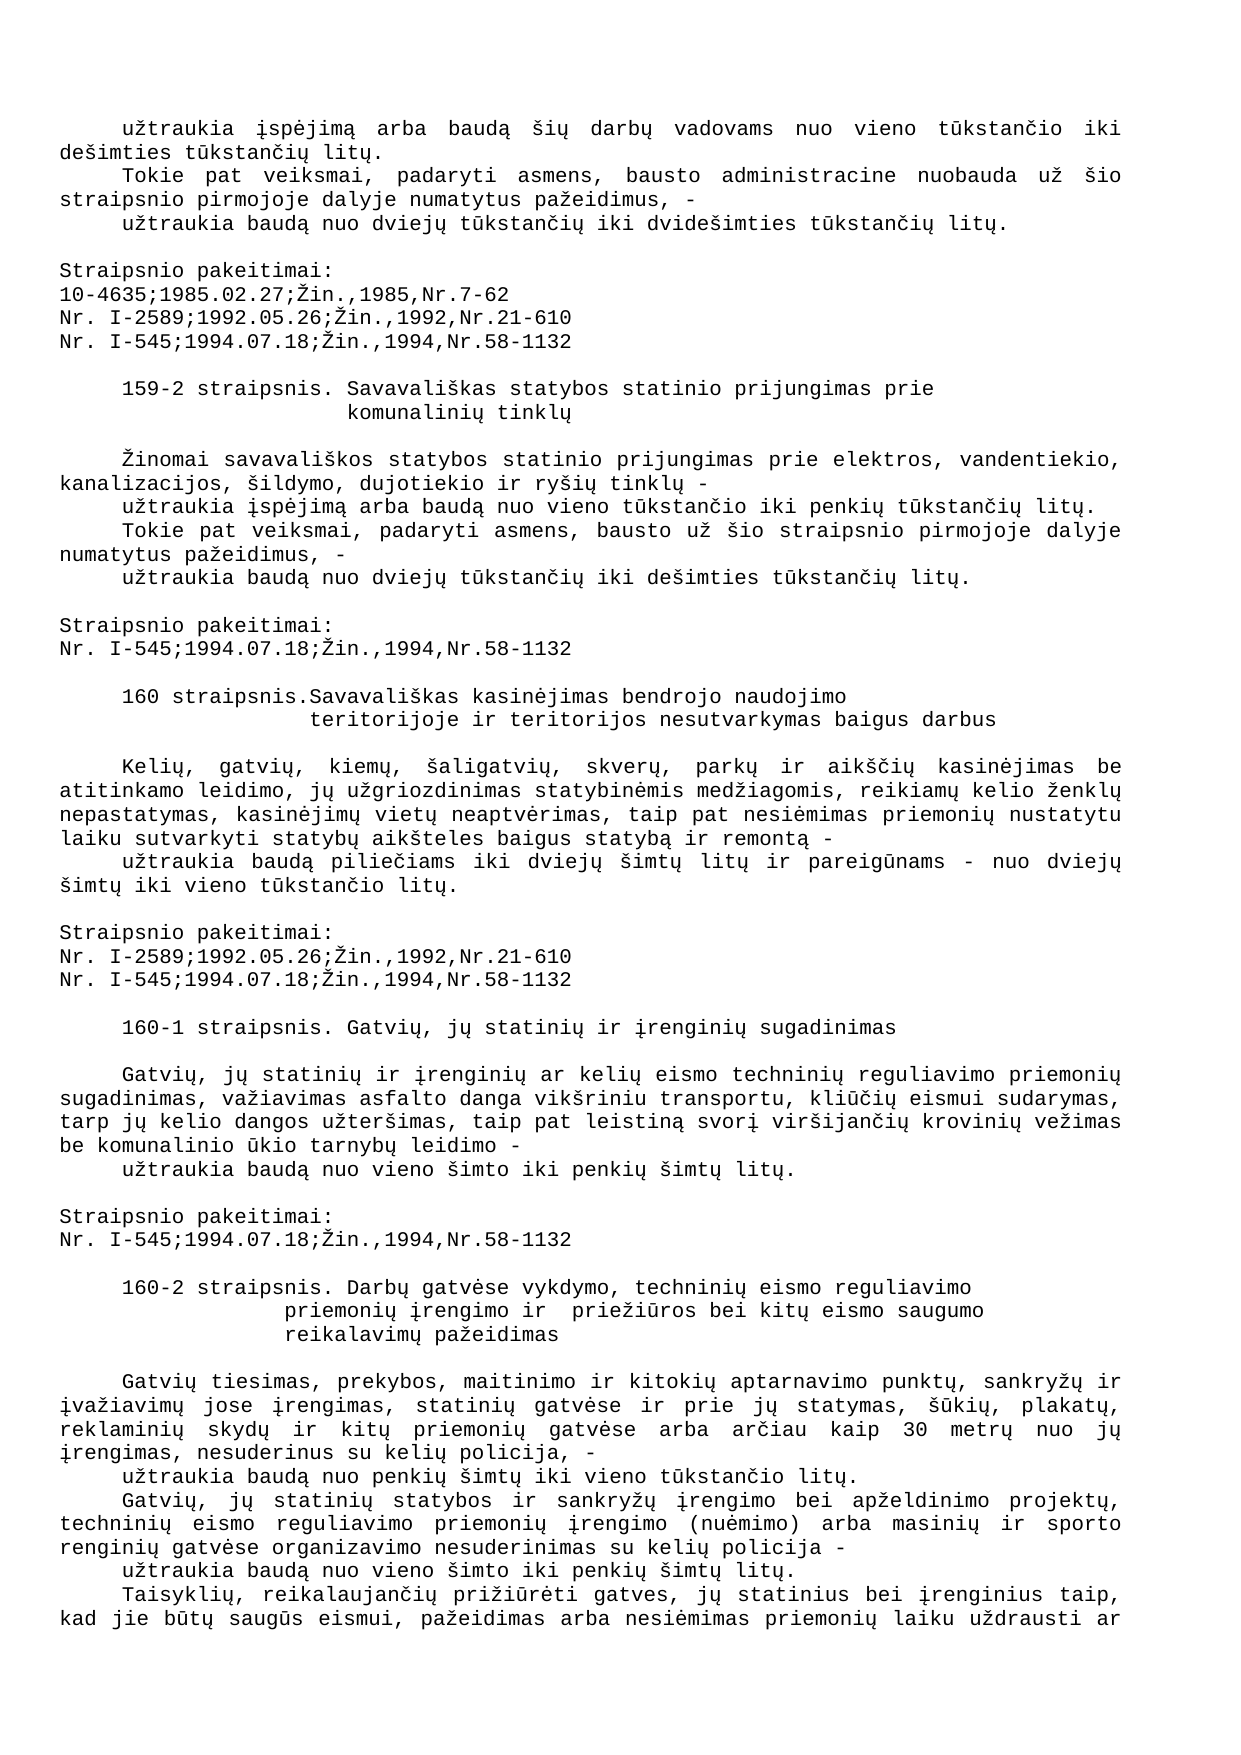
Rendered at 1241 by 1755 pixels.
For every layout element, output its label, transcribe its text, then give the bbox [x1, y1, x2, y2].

text reikalavimų pažeidimas [59, 1324, 1122, 1348]
text užtraukia baudą nuo penkių šimtų iki vieno tūkstančio litų. [59, 1466, 1122, 1489]
text Nr. I-2589;1992.05.26;Žin.,1992,Nr.21-610 [59, 307, 1122, 331]
text 160 straipsnis.Savavališkas kasinėjimas bendrojo naudojimo [59, 686, 1122, 709]
text Straipsnio pakeitimai: [59, 922, 1122, 946]
text 159-2 straipsnis. Savavališkas statybos statinio prijungimas prie [59, 378, 1122, 402]
text 160-2 straipsnis. Darbų gatvėse vykdymo, techninių eismo reguliavimo [59, 1277, 1122, 1300]
text 10-4635;1985.02.27;Žin.,1985,Nr.7-62 [59, 284, 1122, 307]
text Straipsnio pakeitimai: [59, 615, 1122, 638]
text Gatvių, jų statinių statybos ir sankryžų įrengimo bei apželdinimo projektų, techninių eismo reguliavimo priemonių įrengimo (nuėmimo) arba masinių ir sporto renginių gatvėse organizavimo nesuderinimas su kelių policija - [59, 1489, 1122, 1561]
text 160-1 straipsnis. Gatvių, jų statinių ir įrenginių sugadinimas [59, 1017, 1122, 1040]
text užtraukia įspėjimą arba baudą šių darbų vadovams nuo vieno tūkstančio iki dešimties tūkstančių litų. [59, 118, 1122, 165]
text Gatvių tiesimas, prekybos, maitinimo ir kitokių aptarnavimo punktų, sankryžų ir įvažiavimų jose įrengimas, statinių gatvėse ir prie jų statymas, šūkių, plakatų, reklaminių skydų ir kitų priemonių gatvėse arba arčiau kaip 30 metrų nuo jų įrengimas, nesuderinus su kelių policija, - [59, 1371, 1122, 1466]
text Nr. I-545;1994.07.18;Žin.,1994,Nr.58-1132 [59, 638, 1122, 662]
text užtraukia baudą nuo dviejų tūkstančių iki dešimties tūkstančių litų. [59, 567, 1122, 591]
text komunalinių tinklų [59, 402, 1122, 426]
text teritorijoje ir teritorijos nesutvarkymas baigus darbus [59, 709, 1122, 733]
text Nr. I-2589;1992.05.26;Žin.,1992,Nr.21-610 [59, 946, 1122, 969]
text Taisyklių, reikalaujančių prižiūrėti gatves, jų statinius bei įrenginius taip, kad jie būtų saugūs eismui, pažeidimas arba nesiėmimas priemonių laiku uždrausti ar [59, 1584, 1122, 1631]
text Straipsnio pakeitimai: [59, 260, 1122, 284]
text Tokie pat veiksmai, padaryti asmens, bausto už šio straipsnio pirmojoje dalyje numatytus pažeidimus, - [59, 520, 1122, 567]
text užtraukia baudą nuo dviejų tūkstančių iki dvidešimties tūkstančių litų. [59, 213, 1122, 236]
text užtraukia įspėjimą arba baudą nuo vieno tūkstančio iki penkių tūkstančių litų. [59, 496, 1122, 520]
text Tokie pat veiksmai, padaryti asmens, bausto administracine nuobauda už šio straipsnio pirmojoje dalyje numatytus pažeidimus, - [59, 165, 1122, 213]
text Gatvių, jų statinių ir įrenginių ar kelių eismo techninių reguliavimo priemonių sugadinimas, važiavimas asfalto danga vikšriniu transportu, kliūčių eismui sudarymas, tarp jų kelio dangos užteršimas, taip pat leistiną svorį viršijančių krovinių vežimas be komunalinio ūkio tarnybų leidimo - [59, 1064, 1122, 1158]
text Nr. I-545;1994.07.18;Žin.,1994,Nr.58-1132 [59, 969, 1122, 993]
text priemonių įrengimo ir priežiūros bei kitų eismo saugumo [59, 1300, 1122, 1324]
text Kelių, gatvių, kiemų, šaligatvių, skverų, parkų ir aikščių kasinėjimas be atitinkamo leidimo, jų užgriozdinimas statybinėmis medžiagomis, reikiamų kelio ženklų nepastatymas, kasinėjimų vietų neaptvėrimas, taip pat nesiėmimas priemonių nustatytu laiku sutvarkyti statybų aikšteles baigus statybą ir remontą - [59, 757, 1122, 851]
text Žinomai savavališkos statybos statinio prijungimas prie elektros, vandentiekio, kanalizacijos, šildymo, dujotiekio ir ryšių tinklų - [59, 449, 1122, 496]
text Nr. I-545;1994.07.18;Žin.,1994,Nr.58-1132 [59, 1229, 1122, 1253]
text užtraukia baudą nuo vieno šimto iki penkių šimtų litų. [59, 1158, 1122, 1182]
text užtraukia baudą nuo vieno šimto iki penkių šimtų litų. [59, 1561, 1122, 1584]
text Nr. I-545;1994.07.18;Žin.,1994,Nr.58-1132 [59, 331, 1122, 354]
text užtraukia baudą piliečiams iki dviejų šimtų litų ir pareigūnams - nuo dviejų šimtų iki vieno tūkstančio litų. [59, 851, 1122, 898]
text Straipsnio pakeitimai: [59, 1206, 1122, 1229]
